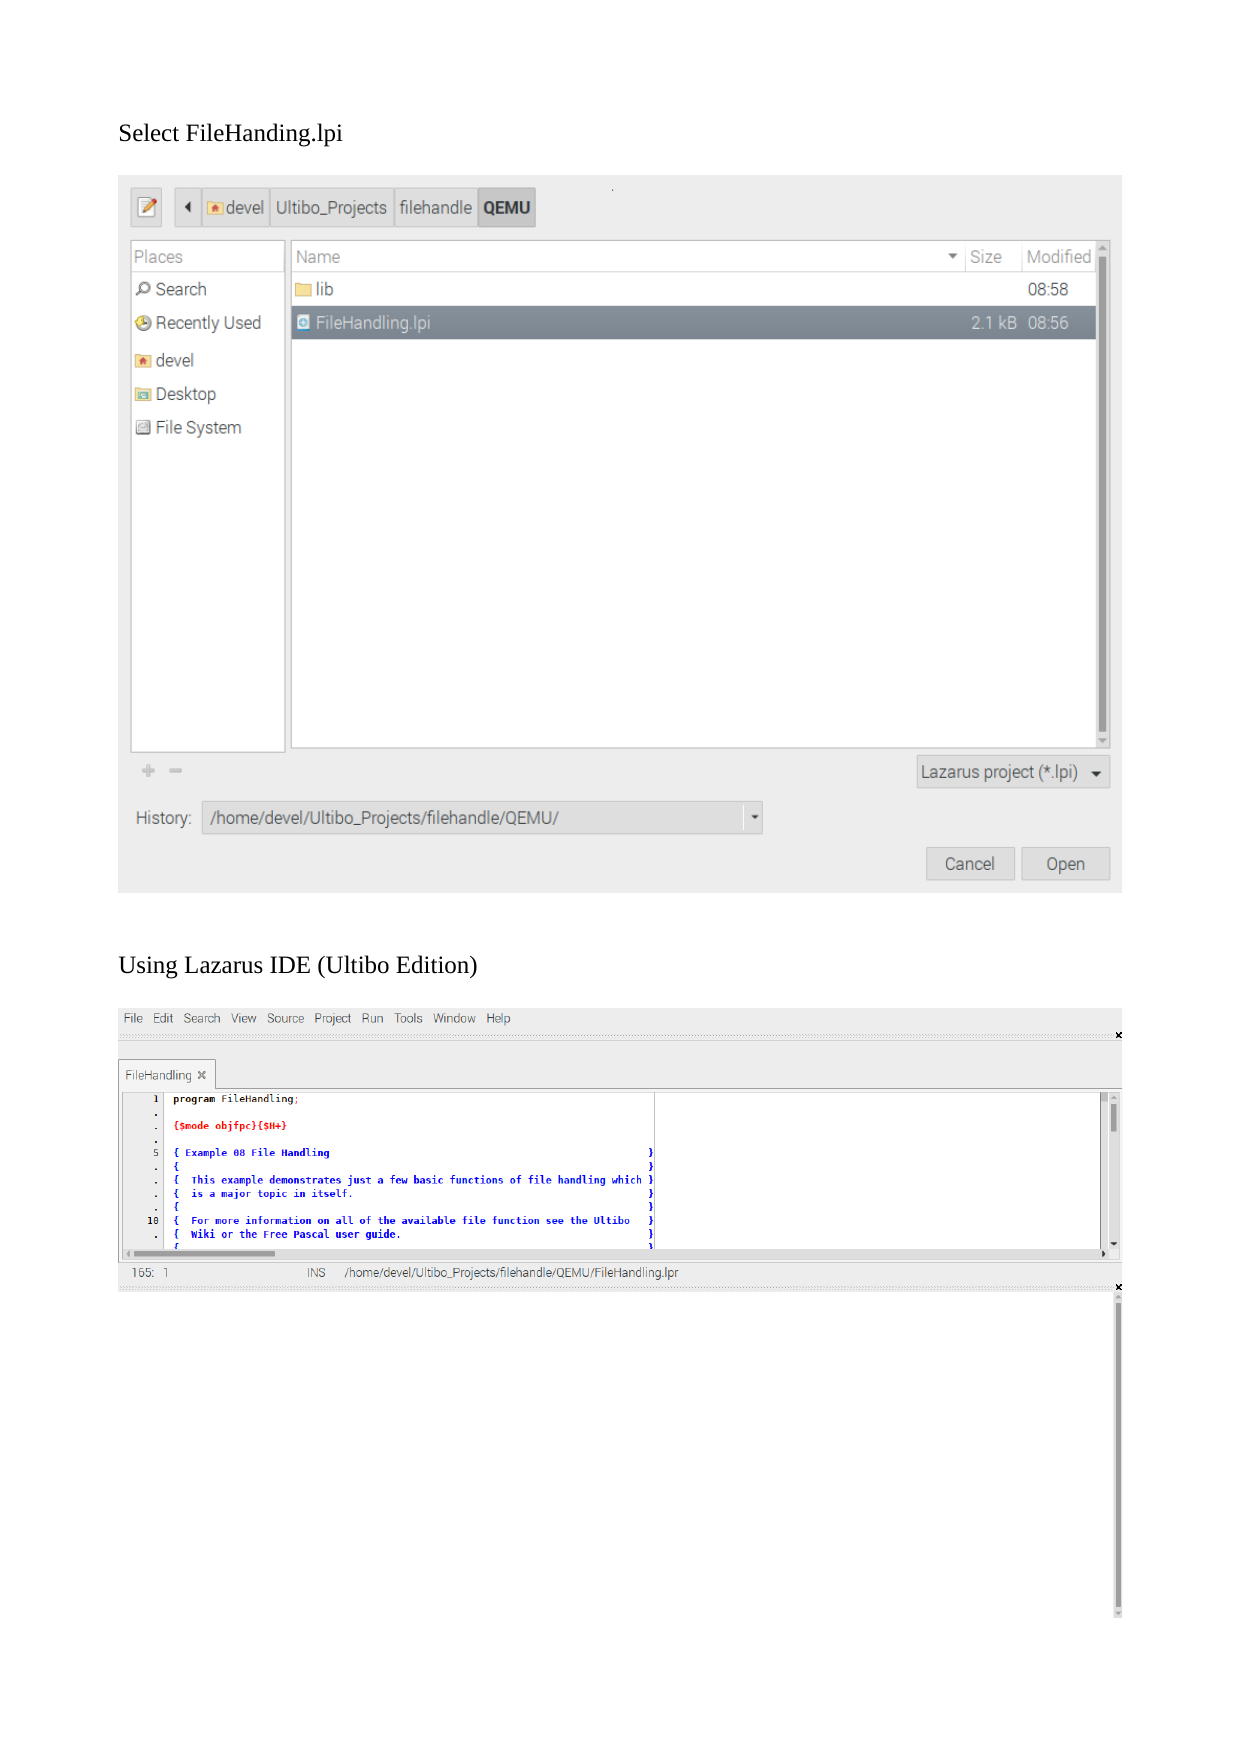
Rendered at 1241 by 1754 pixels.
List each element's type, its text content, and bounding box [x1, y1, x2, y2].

picture [118, 1008, 1123, 1618]
text Using Lazarus IDE (Ultibo Edition) [118, 951, 1122, 979]
text Select FileHanding.lpi [118, 118, 1122, 147]
picture [118, 175, 1123, 893]
